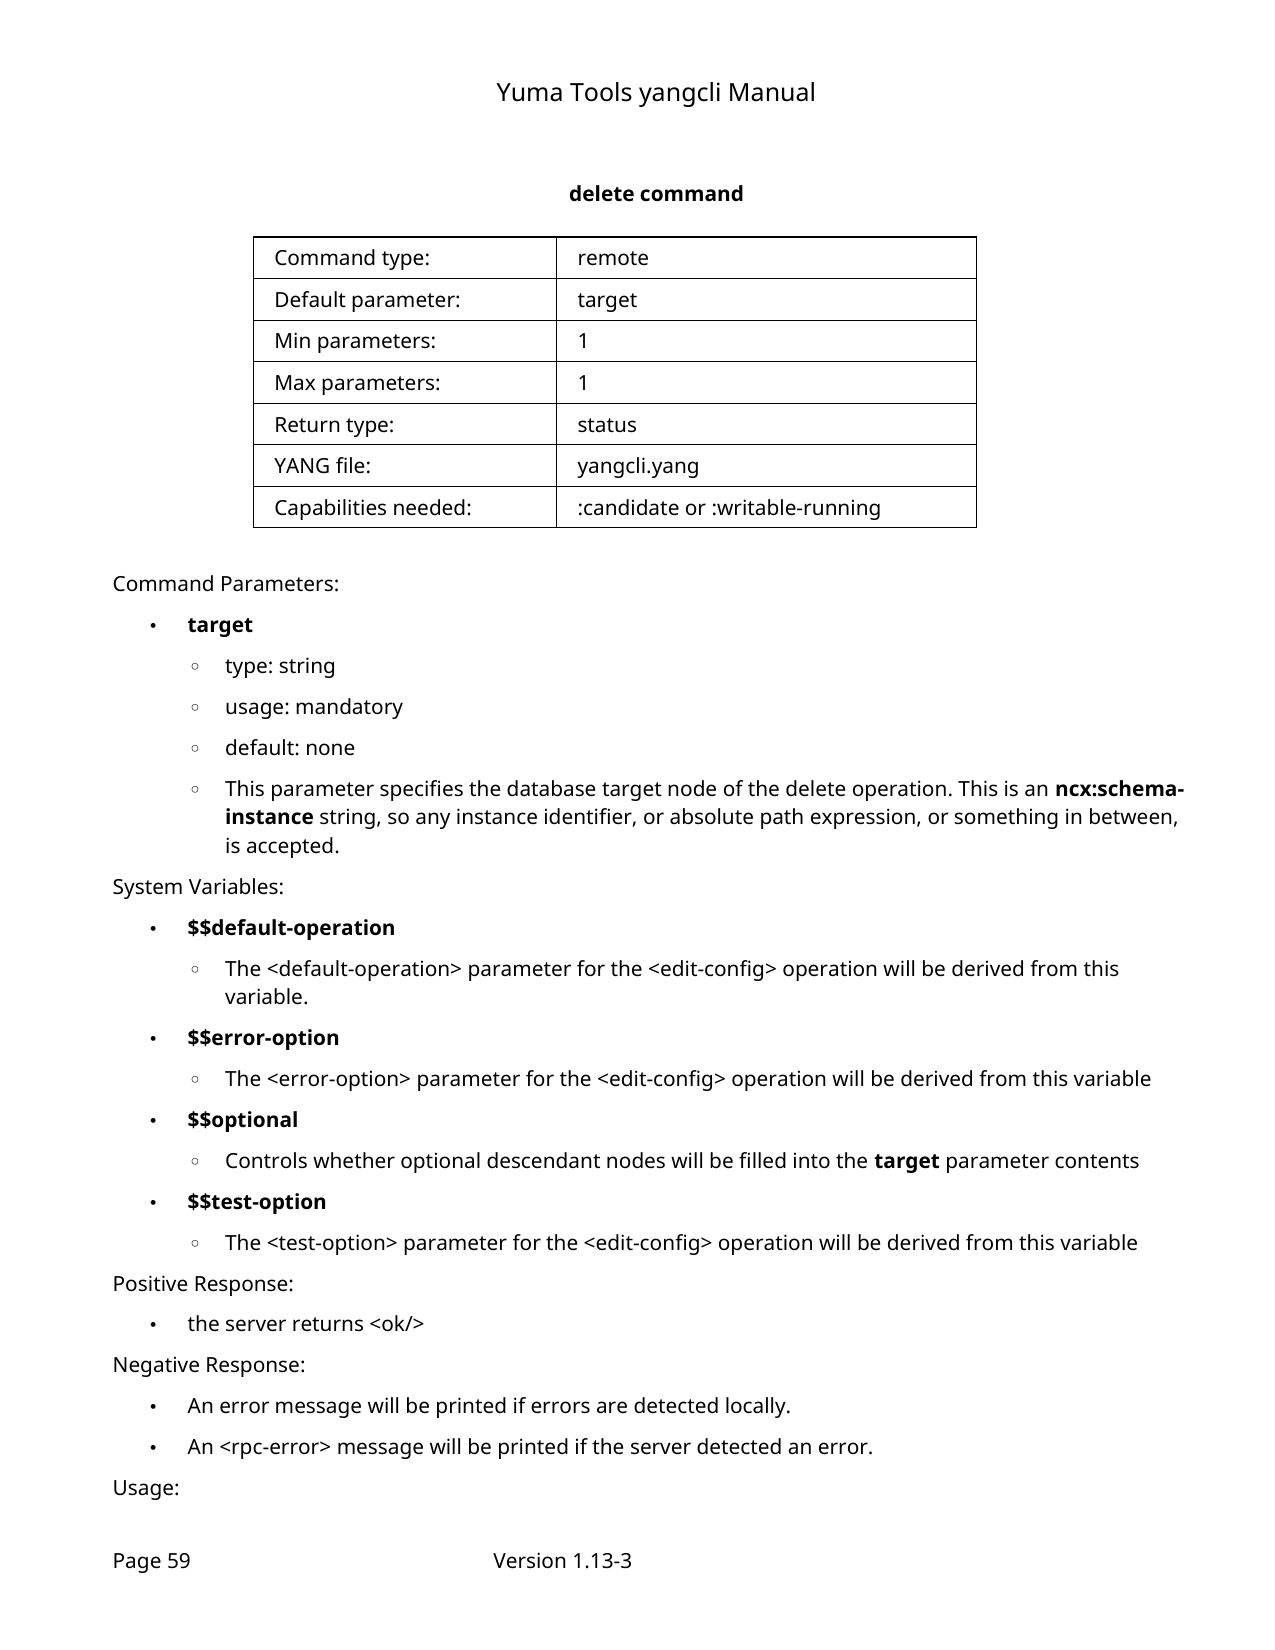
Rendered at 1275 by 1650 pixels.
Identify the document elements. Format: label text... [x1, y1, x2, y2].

list target [150, 610, 1200, 639]
text Negative Response: [112, 1351, 1200, 1379]
table_cell :candidate or :writable-running [557, 487, 976, 527]
table_cell Capabilities needed: [254, 487, 556, 527]
list The <test-option> parameter for the <edit-config> operation will be derived from this variable [187, 1228, 1200, 1256]
list $$default-operation [150, 913, 1200, 941]
text System Variables: [112, 872, 1200, 900]
list Controls whether optional descendant nodes will be filled into the target parameter contents [187, 1146, 1200, 1174]
table_cell status [557, 404, 976, 444]
list An <rpc-error> message will be printed if the server detected an error. [150, 1432, 1200, 1461]
list $$error-option [150, 1023, 1200, 1051]
list the server returns <ok/> [150, 1309, 1200, 1338]
list type: string [187, 651, 1200, 679]
list $$test-option [150, 1187, 1200, 1215]
table_cell Max parameters: [254, 362, 556, 403]
list usage: mandatory [187, 692, 1200, 721]
table_cell Min parameters: [254, 321, 556, 361]
text Positive Response: [112, 1269, 1200, 1297]
table_cell Return type: [254, 404, 556, 444]
list default: none [187, 733, 1200, 761]
list This parameter specifies the database target node of the delete operation. This is an ncx:schema-instance string, so any instance identifier, or absolute path expression, or something in between, is accepted. [187, 774, 1200, 859]
text Command Parameters: [112, 569, 1200, 598]
table_header remote [557, 238, 976, 278]
list The <default-operation> parameter for the <edit-config> operation will be derived from this variable. [187, 954, 1200, 1011]
table_cell YANG file: [254, 445, 556, 486]
table_cell Default parameter: [254, 279, 556, 319]
text Usage: [112, 1473, 1200, 1502]
table_header Command type: [254, 238, 556, 278]
list $$optional [150, 1105, 1200, 1133]
list The <error-option> parameter for the <edit-config> operation will be derived from this variable [187, 1064, 1200, 1092]
table_cell 1 [557, 362, 976, 403]
table_cell yangcli.yang [557, 445, 976, 486]
subtitle delete command [127, 179, 1185, 208]
list An error message will be printed if errors are detected locally. [150, 1391, 1200, 1420]
table_cell target [557, 279, 976, 319]
table_cell 1 [557, 321, 976, 361]
